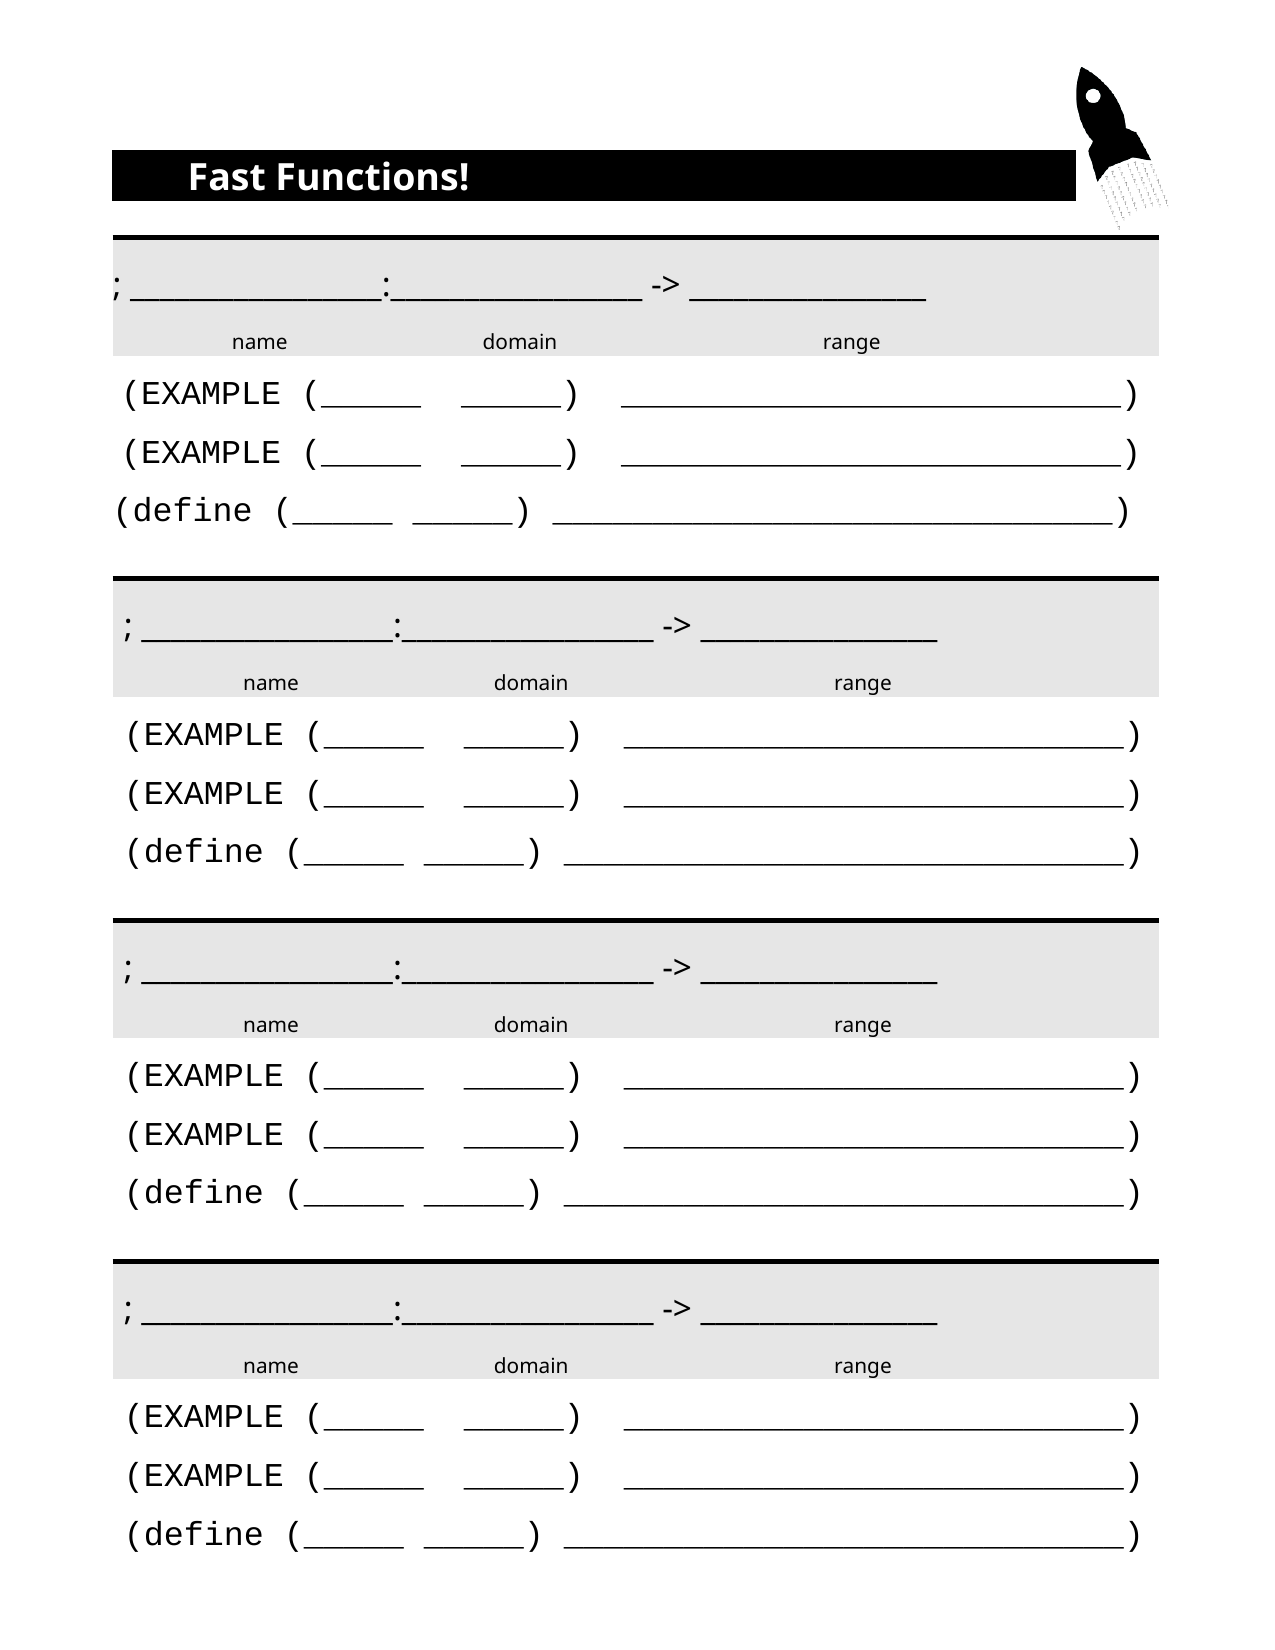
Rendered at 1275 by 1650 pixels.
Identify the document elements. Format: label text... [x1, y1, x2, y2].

picture [1076, 67, 1169, 230]
table_cell (define (_____ _____) ____________________________) [113, 814, 1159, 917]
subtitle Fast Functions! [112, 150, 1076, 201]
table_cell (EXAMPLE (_____ _____) _________________________) [113, 1038, 1159, 1097]
table_cell (define (_____ _____) ____________________________) [113, 1497, 1159, 1555]
table_header ; _________________:_________________ -> ________________ name domain range [113, 240, 1159, 356]
table_cell (EXAMPLE (_____ _____) _________________________) [113, 756, 1159, 814]
table_cell (EXAMPLE (_____ _____) _________________________) [113, 415, 1159, 473]
table_cell (define (_____ _____) ____________________________) [113, 1155, 1159, 1258]
table_cell (EXAMPLE (_____ _____) _________________________) [113, 1379, 1159, 1438]
table_cell (define (_____ _____) ____________________________) [113, 473, 1159, 576]
table_cell (EXAMPLE (_____ _____) _________________________) [113, 1438, 1159, 1497]
table_cell (EXAMPLE (_____ _____) _________________________) [113, 1097, 1159, 1155]
table_cell ; _________________:_________________ -> ________________ name domain range [113, 923, 1159, 1038]
table_cell ; _________________:_________________ -> ________________ name domain range [113, 581, 1159, 697]
table_cell ; _________________:_________________ -> ________________ name domain range [113, 1264, 1159, 1379]
table_cell (EXAMPLE (_____ _____) _________________________) [113, 697, 1159, 756]
table_cell (EXAMPLE (_____ _____) _________________________) [113, 356, 1159, 414]
